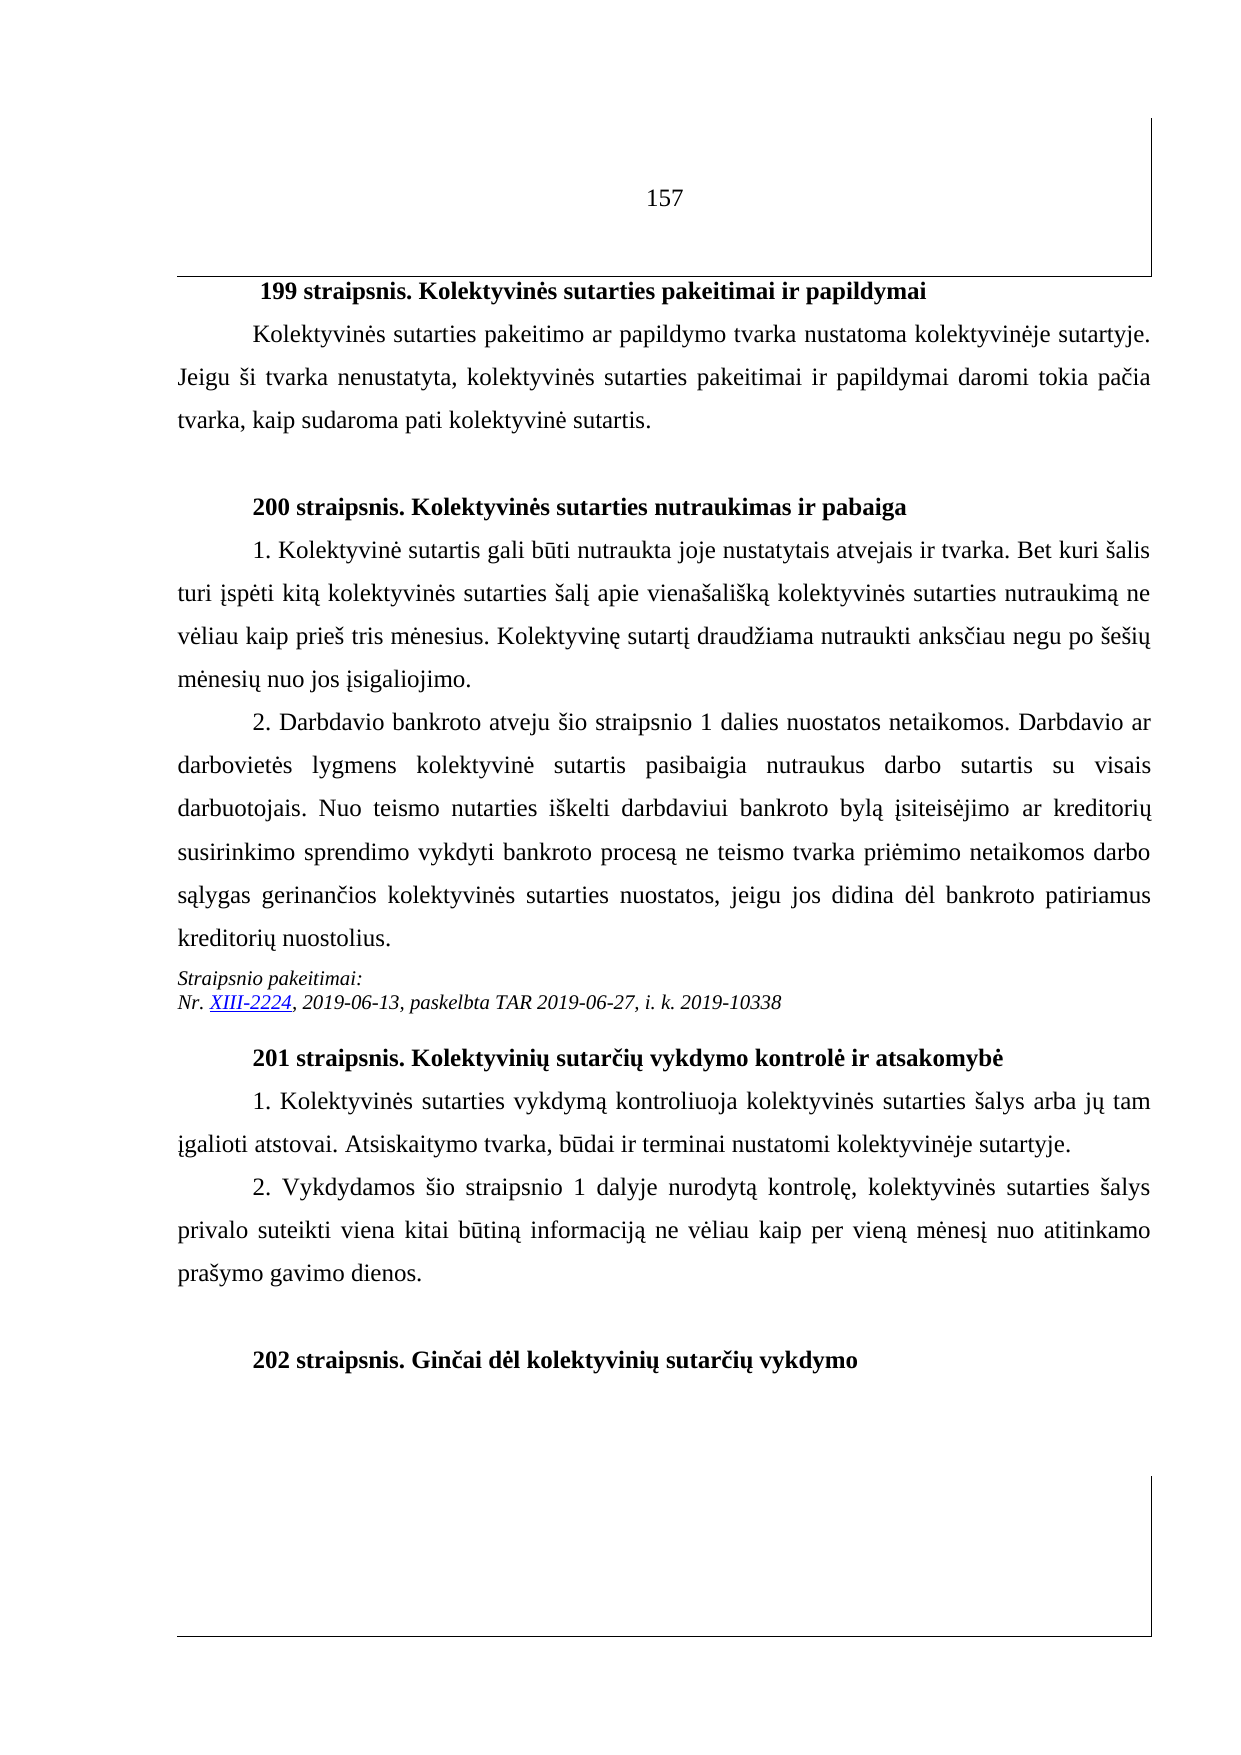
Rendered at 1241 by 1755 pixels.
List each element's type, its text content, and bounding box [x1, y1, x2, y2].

text 1. Kolektyvinė sutartis gali būti nutraukta joje nustatytais atvejais ir tvarka. Bet kuri šalis turi įspėti kitą kolektyvinės sutarties šalį apie vienašališką kolektyvinės sutarties nutraukimą ne vėliau kaip prieš tris mėnesius. Kolektyvinę sutartį draudžiama nutraukti anksčiau negu po šešių mėnesių nuo jos įsigaliojimo. [177, 535, 1152, 693]
text 199 straipsnis. Kolektyvinės sutarties pakeitimai ir papildymai [177, 276, 1152, 305]
text 2. Vykdydamos šio straipsnio 1 dalyje nurodytą kontrolę, kolektyvinės sutarties šalys privalo suteikti viena kitai būtiną informaciją ne vėliau kaip per vieną mėnesį nuo atitinkamo prašymo gavimo dienos. [177, 1172, 1152, 1287]
text 2. Darbdavio bankroto atveju šio straipsnio 1 dalies nuostatos netaikomos. Darbdavio ar darbovietės lygmens kolektyvinė sutartis pasibaigia nutraukus darbo sutartis su visais darbuotojais. Nuo teismo nutarties iškelti darbdaviui bankroto bylą įsiteisėjimo ar kreditorių susirinkimo sprendimo vykdyti bankroto procesą ne teismo tvarka priėmimo netaikomos darbo sąlygas gerinančios kolektyvinės sutarties nuostatos, jeigu jos didina dėl bankroto patiriamus kreditorių nuostolius. [177, 707, 1152, 952]
text 1. Kolektyvinės sutarties vykdymą kontroliuoja kolektyvinės sutarties šalys arba jų tam įgalioti atstovai. Atsiskaitymo tvarka, būdai ir terminai nustatomi kolektyvinėje sutartyje. [177, 1086, 1152, 1158]
text 202 straipsnis. Ginčai dėl kolektyvinių sutarčių vykdymo [177, 1345, 1152, 1373]
text 200 straipsnis. Kolektyvinės sutarties nutraukimas ir pabaiga [177, 492, 1152, 520]
text 201 straipsnis. Kolektyvinių sutarčių vykdymo kontrolė ir atsakomybė [177, 1043, 1152, 1072]
text Straipsnio pakeitimai: [177, 966, 1152, 990]
text Nr. XIII-2224, 2019-06-13, paskelbta TAR 2019-06-27, i. k. 2019-10338 [177, 990, 1152, 1014]
text Kolektyvinės sutarties pakeitimo ar papildymo tvarka nustatoma kolektyvinėje sutartyje. Jeigu ši tvarka nenustatyta, kolektyvinės sutarties pakeitimai ir papildymai daromi tokia pačia tvarka, kaip sudaroma pati kolektyvinė sutartis. [177, 319, 1152, 434]
